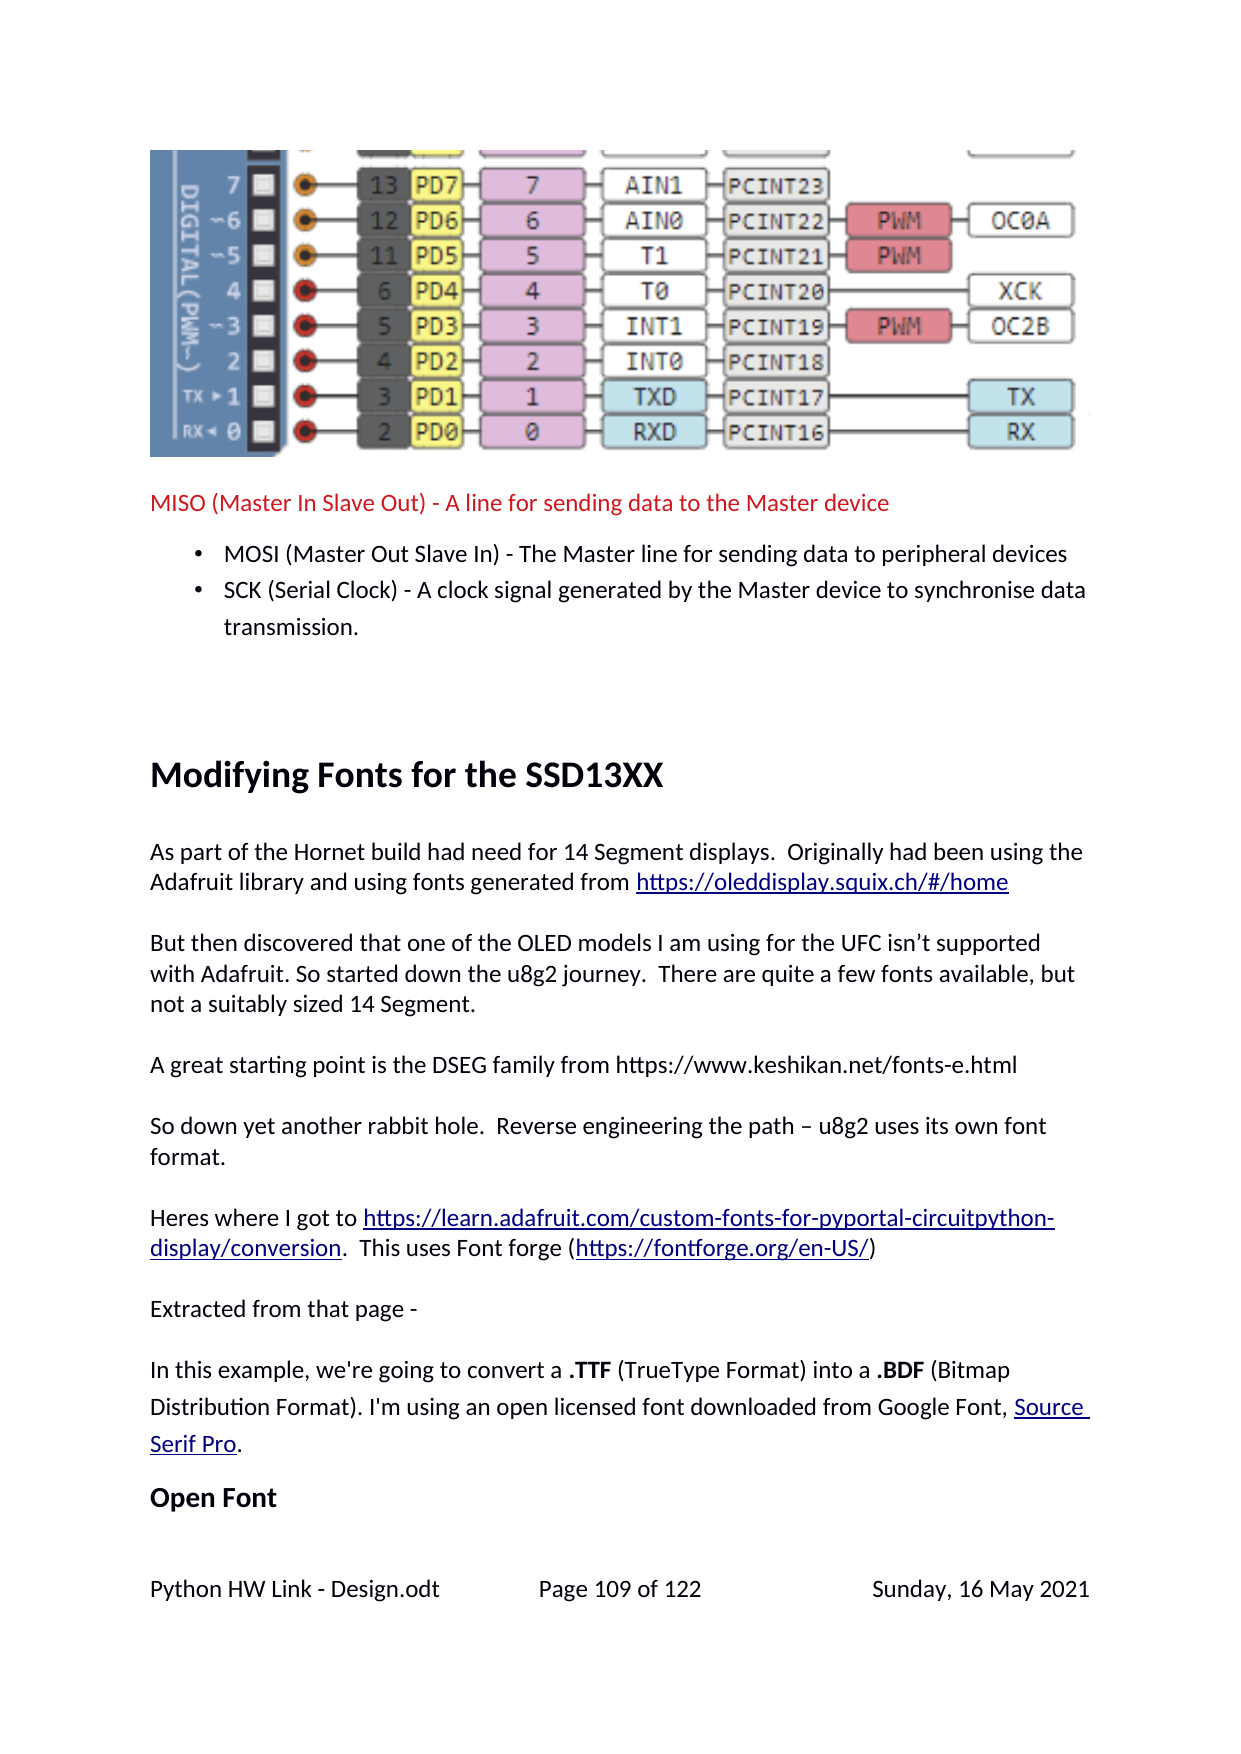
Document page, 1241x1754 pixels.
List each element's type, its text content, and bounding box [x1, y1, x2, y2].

list MOSI (Master Out Slave In) - The Master line for sending data to peripheral devices [194, 538, 1090, 569]
text MISO (Master In Slave Out) - A line for sending data to the Master device [150, 487, 1090, 517]
subtitle Modifying Fonts for the SSD13XX [150, 751, 1090, 797]
picture [150, 150, 1091, 457]
text In this example, we're going to convert a .TTF (TrueType Format) into a .BDF (Bitmap Distribution Format). I'm using an open licensed font downloaded from Google Font, Source Serif Pro. [150, 1354, 1090, 1458]
list SCK (Serial Clock) - A clock signal generated by the Master device to synchronise data transmission. [194, 575, 1090, 642]
text Extracted from that page - [150, 1293, 1090, 1324]
text Open Font [150, 1479, 1090, 1514]
text As part of the Hornet build had need for 14 Segment displays. Originally had been using the Adafruit library and using fonts generated from https://oleddisplay.squix.ch/#/home [150, 836, 1090, 897]
text But then discovered that one of the OLED models I am using for the UFC isn’t supported with Adafruit. So started down the u8g2 journey. There are quite a few fonts available, but not a suitably sized 14 Segment. [150, 927, 1090, 1019]
text A great starting point is the DSEG family from https://www.keshikan.net/fonts-e.html [150, 1049, 1090, 1080]
text Heres where I got to https://learn.adafruit.com/custom-fonts-for-pyportal-circuitpython-display/conversion. This uses Font forge (https://fontforge.org/en-US/) [150, 1202, 1090, 1263]
text So down yet another rabbit hole. Reverse engineering the path – u8g2 uses its own font format. [150, 1110, 1090, 1171]
